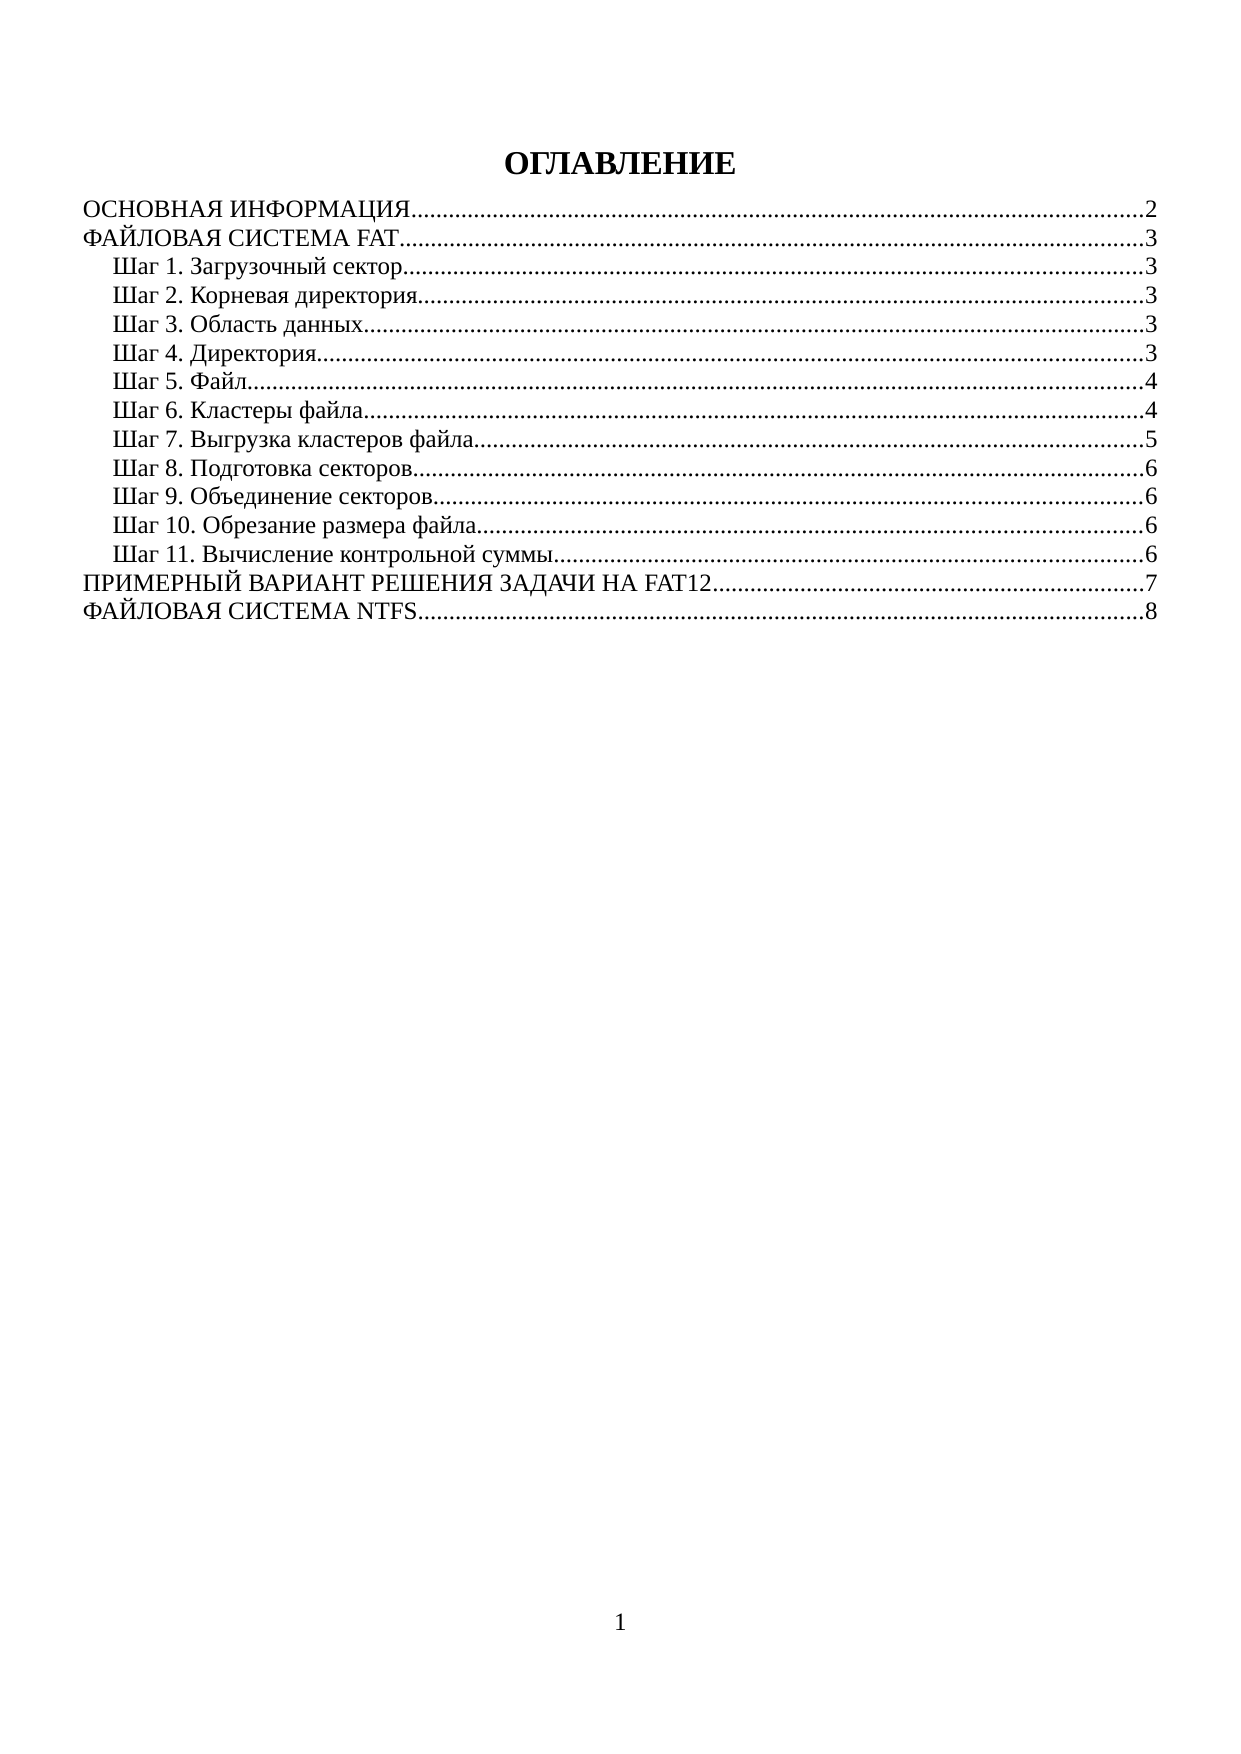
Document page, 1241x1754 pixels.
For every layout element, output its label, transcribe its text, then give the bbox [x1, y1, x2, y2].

text Шаг 6. Кластеры файла 4 [112, 395, 1157, 424]
text Шаг 11. Вычисление контрольной суммы 6 [112, 539, 1157, 568]
subtitle ОГЛАВЛЕНИЕ [83, 143, 1157, 181]
text Шаг 3. Область данных 3 [112, 309, 1157, 338]
text ОСНОВНАЯ ИНФОРМАЦИЯ 2 [83, 194, 1157, 223]
text Шаг 10. Обрезание размера файла 6 [112, 510, 1157, 539]
text ПРИМЕРНЫЙ ВАРИАНТ РЕШЕНИЯ ЗАДАЧИ НА FAT12 7 [83, 568, 1157, 596]
text Шаг 5. Файл 4 [112, 366, 1157, 395]
text Шаг 9. Объединение секторов 6 [112, 481, 1157, 510]
text Шаг 1. Загрузочный сектор 3 [112, 251, 1157, 280]
text Шаг 8. Подготовка секторов 6 [112, 453, 1157, 481]
text Шаг 2. Корневая директория 3 [112, 280, 1157, 309]
text ФАЙЛОВАЯ СИСТЕМА NTFS 8 [83, 596, 1157, 625]
text ФАЙЛОВАЯ СИСТЕМА FAT 3 [83, 223, 1157, 251]
text Шаг 7. Выгрузка кластеров файла 5 [112, 424, 1157, 453]
text Шаг 4. Директория 3 [112, 338, 1157, 366]
